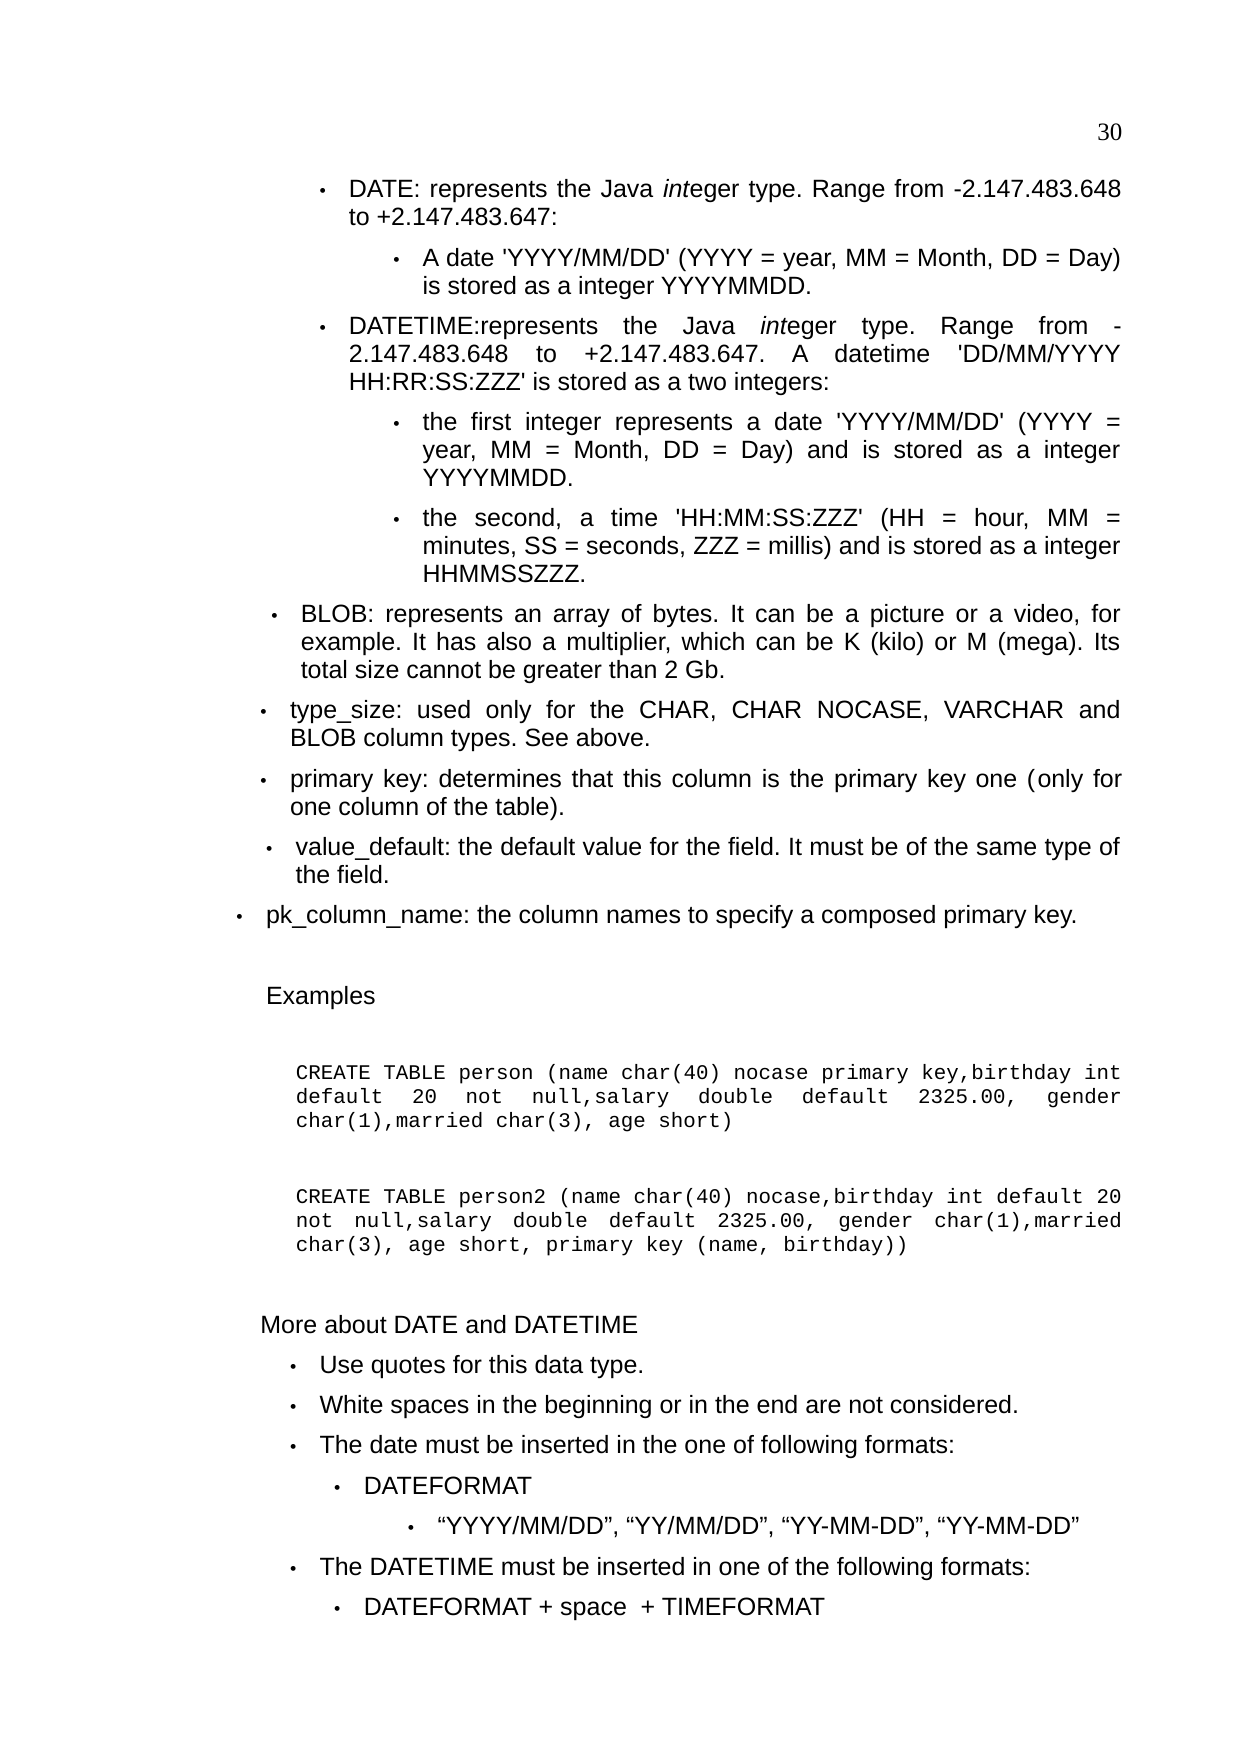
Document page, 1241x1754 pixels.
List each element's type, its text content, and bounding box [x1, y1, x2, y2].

list DATEFORMAT + space + TIMEFORMAT [334, 1593, 1122, 1621]
list pk_column_name: the column names to specify a composed primary key. [236, 901, 1122, 929]
list A date 'YYYY/MM/DD' (YYYY = year, MM = Month, DD = Day) is stored as a integer YYYYMMDD. [393, 243, 1122, 299]
list BLOB: represents an array of bytes. It can be a picture or a video, for example. It has also a multiplier, which can be K (kilo) or M (mega). Its total size cannot be greater than 2 Gb. [271, 600, 1122, 684]
list “YYYY/MM/DD”, “YY/MM/DD”, “YY-MM-DD”, “YY-MM-DD” [408, 1512, 1122, 1540]
list White spaces in the beginning or in the end are not considered. [290, 1391, 1122, 1419]
list the first integer represents a date 'YYYY/MM/DD' (YYYY = year, MM = Month, DD = Day) and is stored as a integer YYYYMMDD. [393, 408, 1122, 492]
list the second, a time 'HH:MM:SS:ZZZ' (HH = hour, MM = minutes, SS = seconds, ZZZ = millis) and is stored as a integer HHMMSSZZZ. [393, 504, 1122, 588]
list More about DATE and DATETIME [231, 1310, 1122, 1338]
list CREATE TABLE person2 (name char(40) nocase,birthday int default 20 not null,salary double default 2325.00, gender char(1),married char(3), age short, primary key (name, birthday)) [266, 1186, 1122, 1257]
list DATETIME:represents the Java integer type. Range from -2.147.483.648 to +2.147.483.647. A datetime 'DD/MM/YYYY HH:RR:SS:ZZZ' is stored as a two integers: [319, 312, 1122, 396]
list Use quotes for this data type. [290, 1351, 1122, 1379]
list The date must be inserted in the one of following formats: [290, 1431, 1122, 1459]
list The DATETIME must be inserted in one of the following formats: [290, 1552, 1122, 1580]
list type_size: used only for the CHAR, CHAR NOCASE, VARCHAR and BLOB column types. See above. [260, 696, 1122, 752]
list DATEFORMAT [334, 1472, 1122, 1499]
list primary key: determines that this column is the primary key one (only for one column of the table). [260, 764, 1122, 820]
list CREATE TABLE person (name char(40) nocase primary key,birthday int default 20 not null,salary double default 2325.00, gender char(1),married char(3), age short) [266, 1062, 1122, 1133]
list DATE: represents the Java integer type. Range from -2.147.483.648 to +2.147.483.647: [319, 175, 1122, 231]
list Examples [236, 982, 1122, 1009]
list value_default: the default value for the field. It must be of the same type of the field. [266, 833, 1122, 889]
